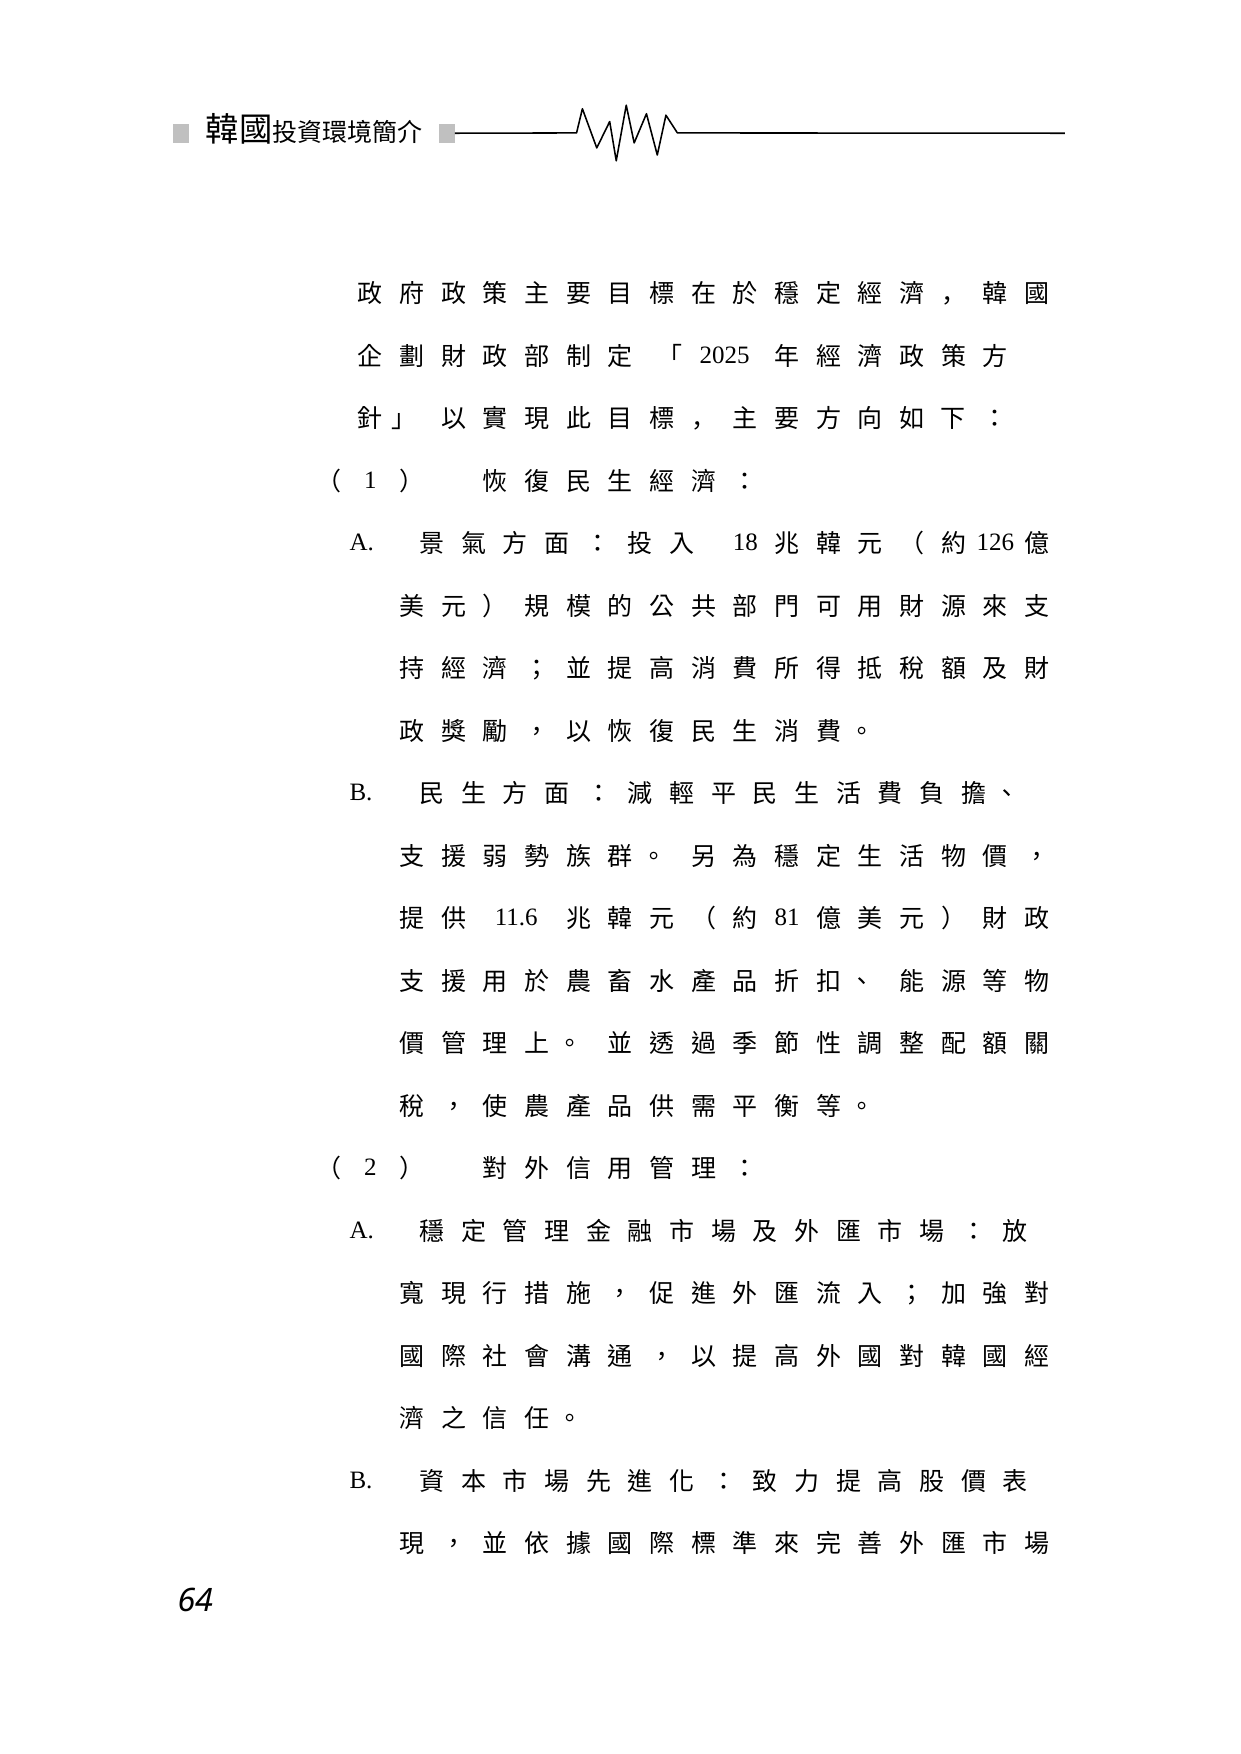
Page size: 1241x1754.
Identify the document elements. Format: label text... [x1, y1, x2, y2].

text A. 景氣方面：投入18兆韓元（約126億美元）規模的公共部門可用財源來支持經濟；並提高消費所得抵稅額及財政獎勵，以恢復民生消費。 [330, 500, 1058, 750]
text B. 資本市場先進化：致力提高股價表現，並依據國際標準來完善外匯市場 [330, 1438, 1058, 1563]
text （2） 對外信用管理： [306, 1125, 1058, 1188]
text （1） 恢復民生經濟： [306, 438, 1058, 500]
text B. 民生方面：減輕平民生活費負擔、支援弱勢族群。另為穩定生活物價，提供11.6兆韓元（約81億美元）財政支援用於農畜水產品折扣、能源等物價管理上。並透過季節性調整配額關稅，使農產品供需平衡等。 [330, 750, 1058, 1125]
text 政府政策主要目標在於穩定經濟，韓國企劃財政部制定「2025年經濟政策方針」以實現此目標，主要方向如下： [330, 250, 1058, 438]
text A. 穩定管理金融市場及外匯市場：放寬現行措施，促進外匯流入；加強對國際社會溝通，以提高外國對韓國經濟之信任。 [330, 1188, 1058, 1438]
